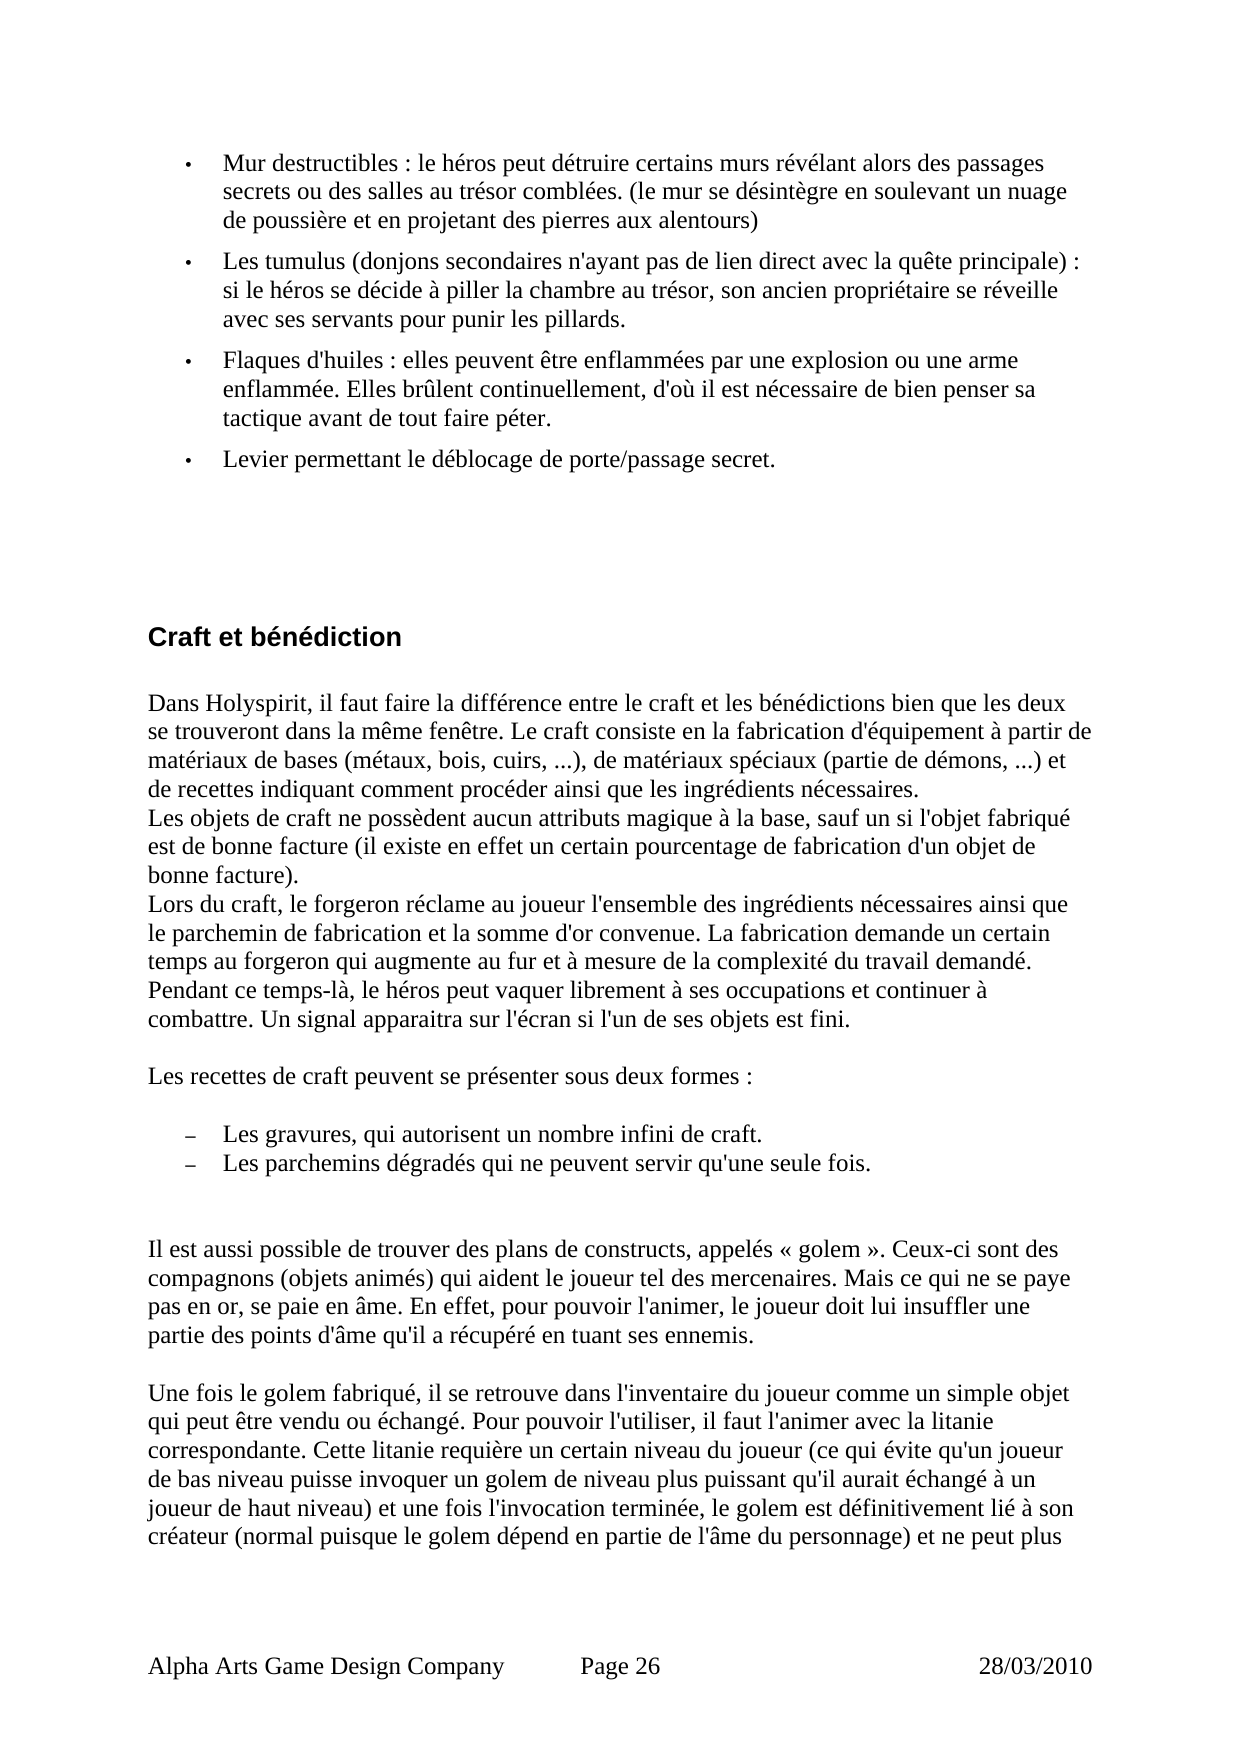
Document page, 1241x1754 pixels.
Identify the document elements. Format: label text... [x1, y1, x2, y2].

subtitle Craft et bénédiction [148, 621, 1092, 653]
list Levier permettant le déblocage de porte/passage secret. [185, 444, 1092, 473]
text Les recettes de craft peuvent se présenter sous deux formes : [148, 1061, 1092, 1090]
list Les tumulus (donjons secondaires n'ayant pas de lien direct avec la quête principale) : si le héros se décide à piller la chambre au trésor, son ancien propriétaire se réveille avec ses servants pour punir les pillards. [185, 246, 1092, 333]
list Les gravures, qui autorisent un nombre infini de craft. [185, 1119, 1092, 1148]
text Une fois le golem fabriqué, il se retrouve dans l'inventaire du joueur comme un simple objet qui peut être vendu ou échangé. Pour pouvoir l'utiliser, il faut l'animer avec la litanie correspondante. Cette litanie requière un certain niveau du joueur (ce qui évite qu'un joueur de bas niveau puisse invoquer un golem de niveau plus puissant qu'il aurait échangé à un joueur de haut niveau) et une fois l'invocation terminée, le golem est définitivement lié à son créateur (normal puisque le golem dépend en partie de l'âme du personnage) et ne peut plus [148, 1378, 1092, 1550]
text Dans Holyspirit, il faut faire la différence entre le craft et les bénédictions bien que les deux se trouveront dans la même fenêtre. Le craft consiste en la fabrication d'équipement à partir de matériaux de bases (métaux, bois, cuirs, ...), de matériaux spéciaux (partie de démons, ...) et de recettes indiquant comment procéder ainsi que les ingrédients nécessaires. [148, 688, 1092, 803]
text Les objets de craft ne possèdent aucun attributs magique à la base, sauf un si l'objet fabriqué est de bonne facture (il existe en effet un certain pourcentage de fabrication d'un objet de bonne facture). [148, 803, 1092, 889]
list Les parchemins dégradés qui ne peuvent servir qu'une seule fois. [185, 1148, 1092, 1176]
text Il est aussi possible de trouver des plans de constructs, appelés « golem ». Ceux-ci sont des compagnons (objets animés) qui aident le joueur tel des mercenaires. Mais ce qui ne se paye pas en or, se paie en âme. En effet, pour pouvoir l'animer, le joueur doit lui insuffler une partie des points d'âme qu'il a récupéré en tuant ses ennemis. [148, 1234, 1092, 1349]
list Mur destructibles : le héros peut détruire certains murs révélant alors des passages secrets ou des salles au trésor comblées. (le mur se désintègre en soulevant un nuage de poussière et en projetant des pierres aux alentours) [185, 148, 1092, 234]
text Lors du craft, le forgeron réclame au joueur l'ensemble des ingrédients nécessaires ainsi que le parchemin de fabrication et la somme d'or convenue. La fabrication demande un certain temps au forgeron qui augmente au fur et à mesure de la complexité du travail demandé. Pendant ce temps-là, le héros peut vaquer librement à ses occupations et continuer à combattre. Un signal apparaitra sur l'écran si l'un de ses objets est fini. [148, 889, 1092, 1033]
list Flaques d'huiles : elles peuvent être enflammées par une explosion ou une arme enflammée. Elles brûlent continuellement, d'où il est nécessaire de bien penser sa tactique avant de tout faire péter. [185, 345, 1092, 431]
